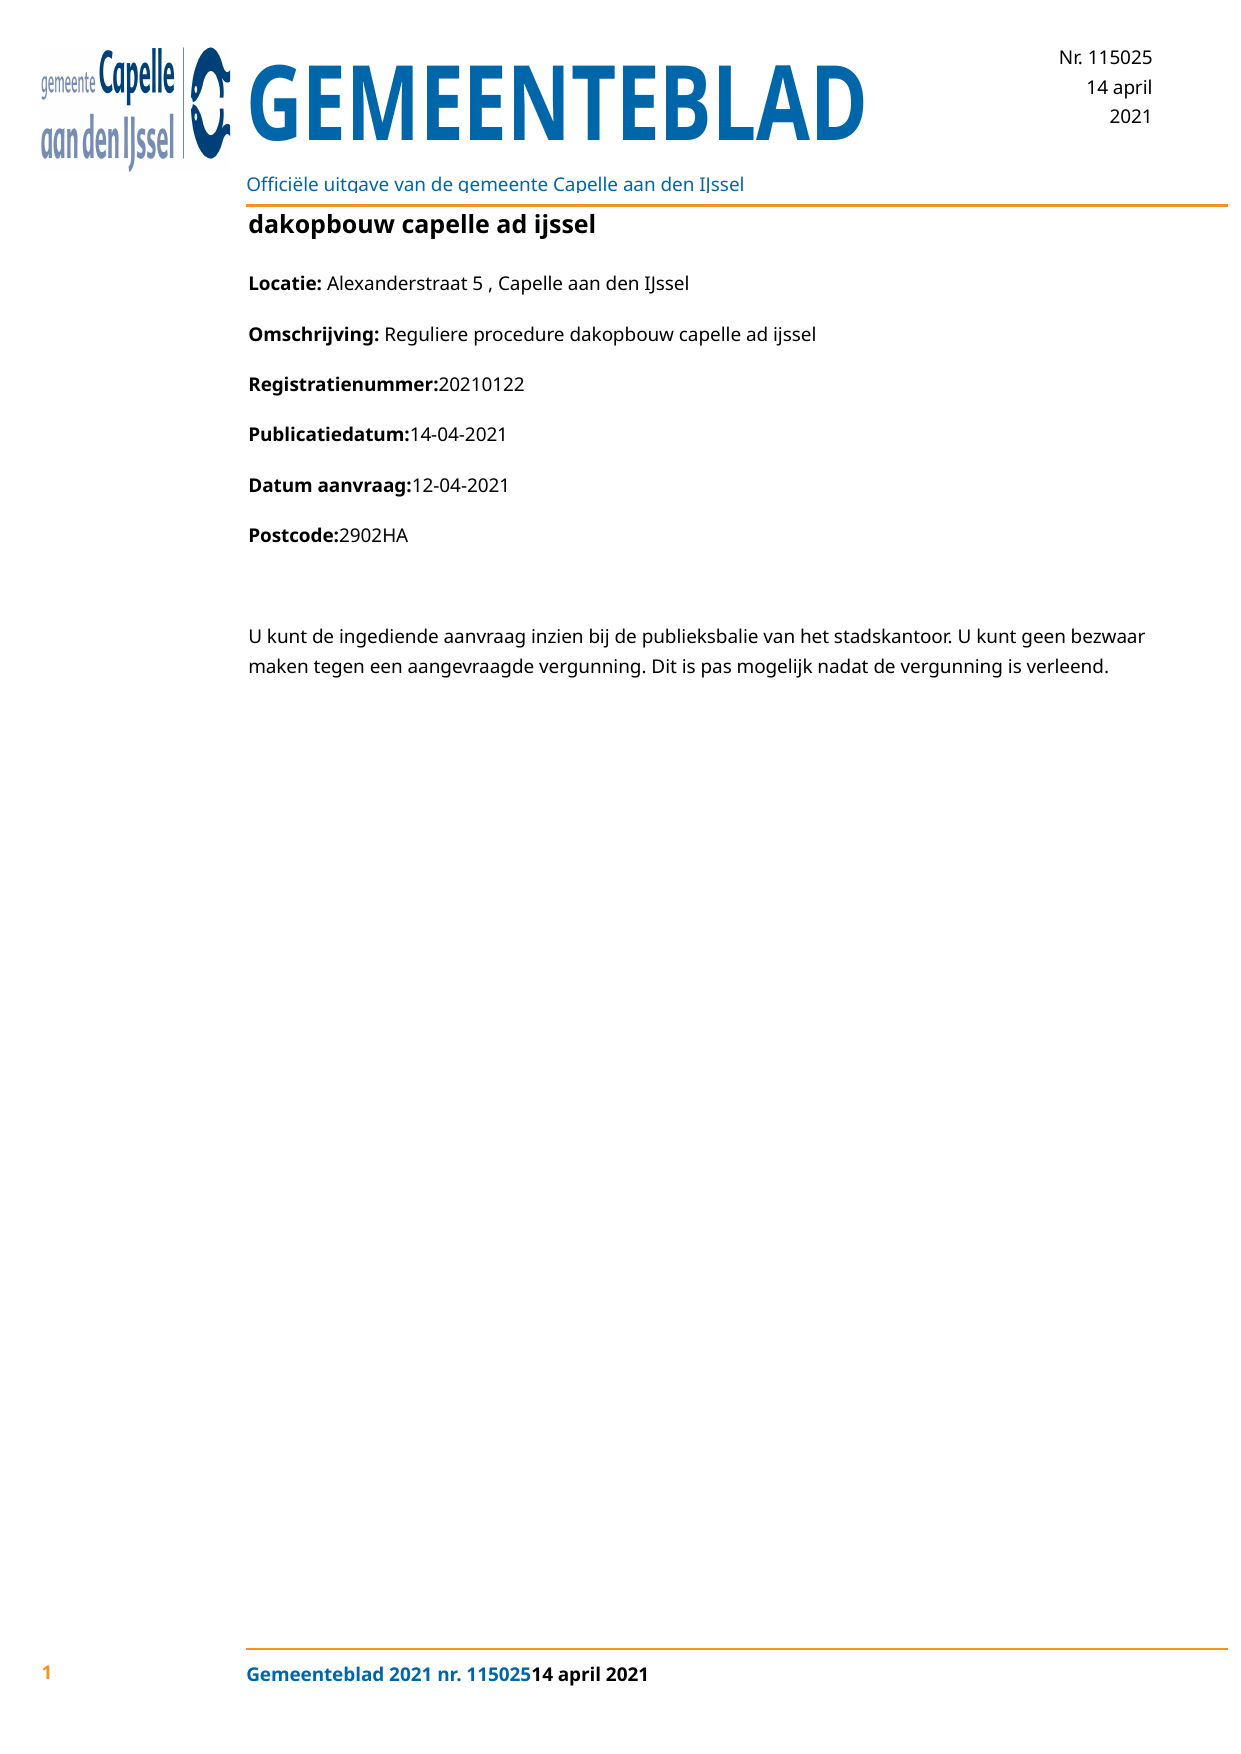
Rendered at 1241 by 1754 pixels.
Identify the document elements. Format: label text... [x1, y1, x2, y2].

picture [41, 47, 231, 172]
text Registratienummer:20210122 [248, 371, 1152, 397]
text Publicatiedatum:14-04-2021 [248, 422, 1152, 447]
text Locatie: Alexanderstraat 5 , Capelle aan den IJssel [248, 270, 1152, 296]
text Omschrijving: Reguliere procedure dakopbouw capelle ad ijssel [248, 321, 1152, 346]
text U kunt de ingediende aanvraag inzien bij de publieksbalie van het stadskantoor. U kunt geen bezwaar maken tegen een aangevraagde vergunning. Dit is pas mogelijk nadat de vergunning is verleend. [248, 623, 1152, 678]
text dakopbouw capelle ad ijssel [248, 207, 1152, 241]
text Postcode:2902HA [248, 522, 1152, 548]
text Datum aanvraag:12-04-2021 [248, 472, 1152, 498]
